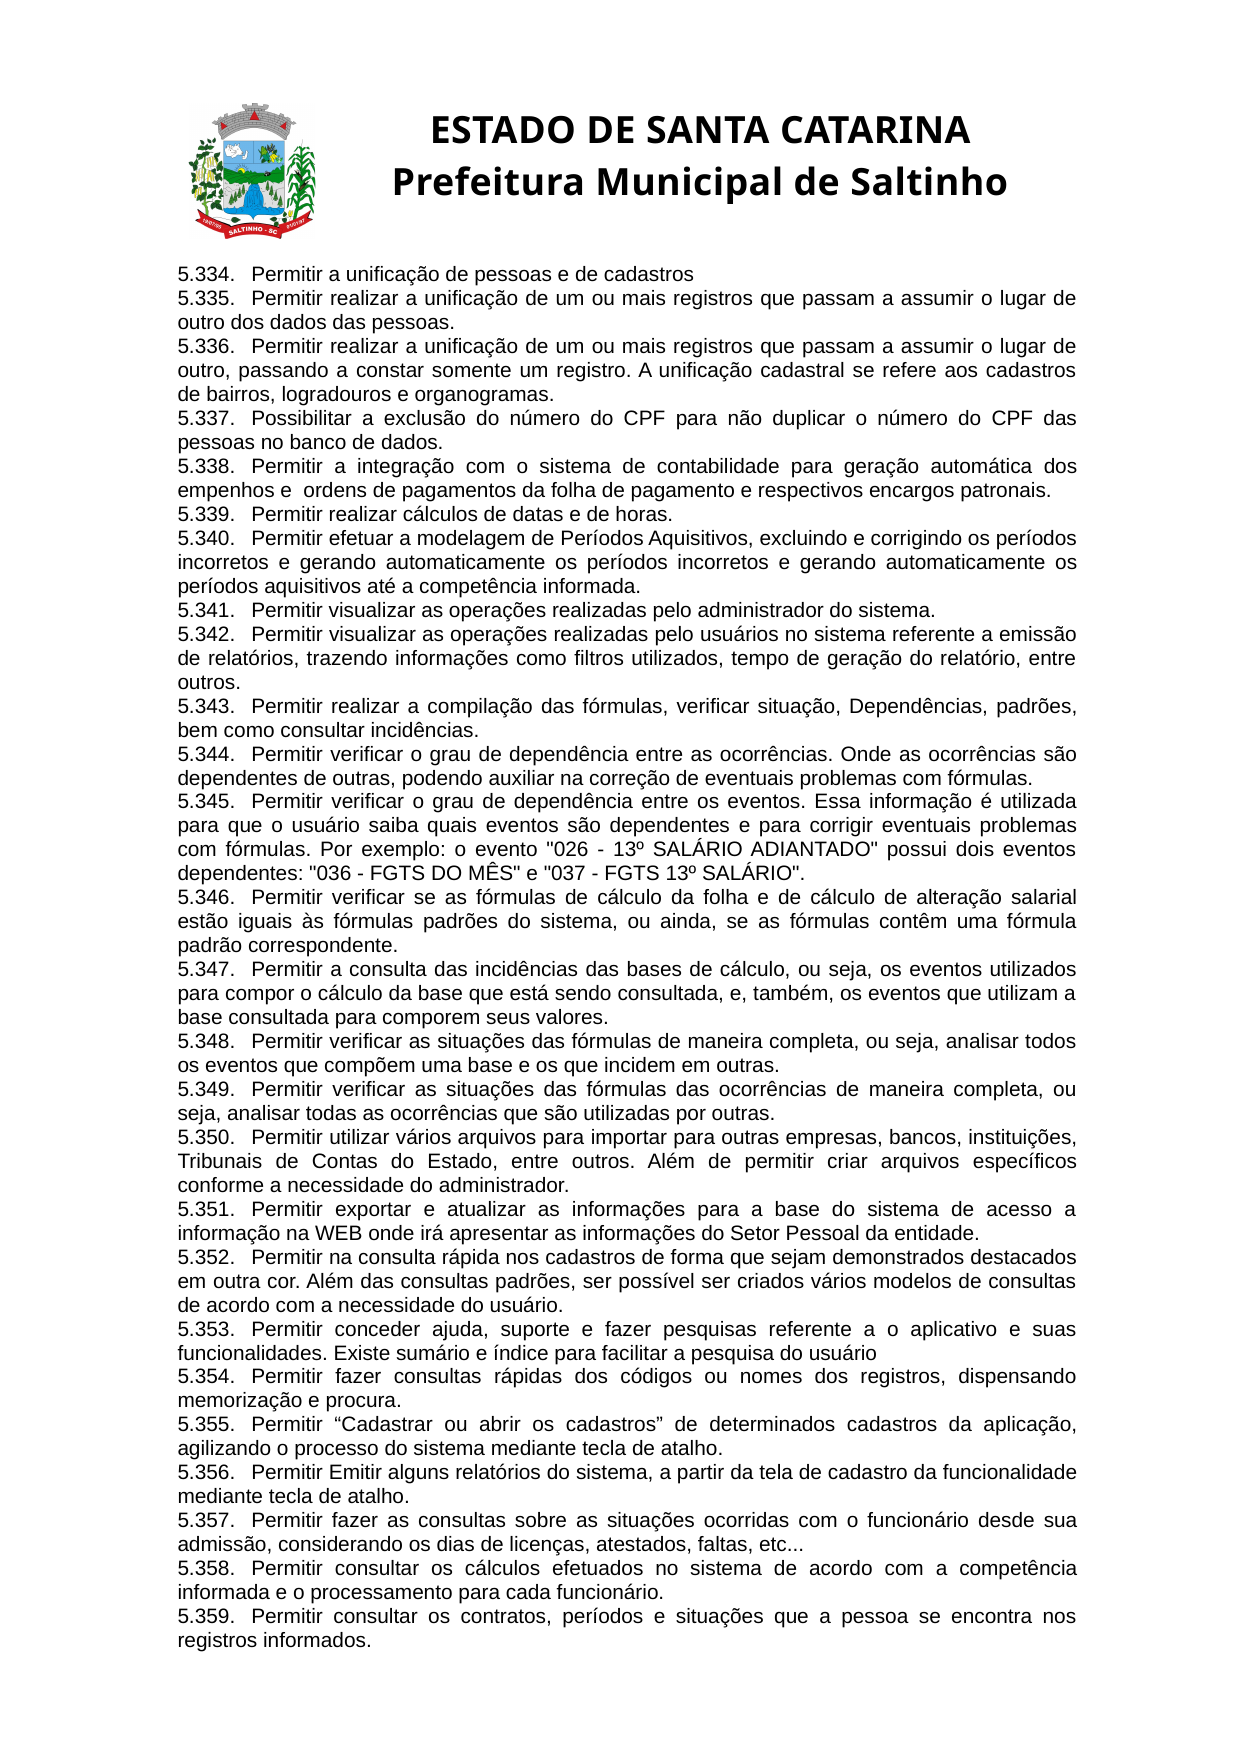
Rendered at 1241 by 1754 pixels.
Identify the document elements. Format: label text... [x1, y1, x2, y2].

list Permitir “Cadastrar ou abrir os cadastros” de determinados cadastros da aplicação, agilizando o processo do sistema mediante tecla de atalho. [177, 1412, 1078, 1460]
list Permitir fazer as consultas sobre as situações ocorridas com o funcionário desde sua admissão, considerando os dias de licenças, atestados, faltas, etc... [177, 1508, 1078, 1556]
list Permitir na consulta rápida nos cadastros de forma que sejam demonstrados destacados em outra cor. Além das consultas padrões, ser possível ser criados vários modelos de consultas de acordo com a necessidade do usuário. [177, 1244, 1078, 1316]
list Permitir Emitir alguns relatórios do sistema, a partir da tela de cadastro da funcionalidade mediante tecla de atalho. [177, 1460, 1078, 1508]
list Permitir consultar os contratos, períodos e situações que a pessoa se encontra nos registros informados. [177, 1604, 1078, 1652]
list Permitir visualizar as operações realizadas pelo usuários no sistema referente a emissão de relatórios, trazendo informações como filtros utilizados, tempo de geração do relatório, entre outros. [177, 622, 1078, 693]
list Possibilitar a exclusão do número do CPF para não duplicar o número do CPF das pessoas no banco de dados. [177, 406, 1078, 454]
list Permitir utilizar vários arquivos para importar para outras empresas, bancos, instituições, Tribunais de Contas do Estado, entre outros. Além de permitir criar arquivos específicos conforme a necessidade do administrador. [177, 1125, 1078, 1197]
list Permitir a consulta das incidências das bases de cálculo, ou seja, os eventos utilizados para compor o cálculo da base que está sendo consultada, e, também, os eventos que utilizam a base consultada para comporem seus valores. [177, 957, 1078, 1029]
list Permitir realizar a compilação das fórmulas, verificar situação, Dependências, padrões, bem como consultar incidências. [177, 693, 1078, 741]
list Permitir efetuar a modelagem de Períodos Aquisitivos, excluindo e corrigindo os períodos incorretos e gerando automaticamente os períodos incorretos e gerando automaticamente os períodos aquisitivos até a competência informada. [177, 526, 1078, 598]
list Permitir verificar se as fórmulas de cálculo da folha e de cálculo de alteração salarial estão iguais às fórmulas padrões do sistema, ou ainda, se as fórmulas contêm uma fórmula padrão correspondente. [177, 885, 1078, 957]
list Permitir consultar os cálculos efetuados no sistema de acordo com a competência informada e o processamento para cada funcionário. [177, 1556, 1078, 1604]
list Permitir fazer consultas rápidas dos códigos ou nomes dos registros, dispensando memorização e procura. [177, 1364, 1078, 1412]
list Permitir realizar cálculos de datas e de horas. [177, 502, 1078, 526]
list Permitir a unificação de pessoas e de cadastros [177, 262, 1078, 286]
list Permitir realizar a unificação de um ou mais registros que passam a assumir o lugar de outro, passando a constar somente um registro. A unificação cadastral se refere aos cadastros de bairros, logradouros e organogramas. [177, 334, 1078, 406]
list Permitir verificar as situações das fórmulas das ocorrências de maneira completa, ou seja, analisar todas as ocorrências que são utilizadas por outras. [177, 1077, 1078, 1125]
list Permitir verificar o grau de dependência entre os eventos. Essa informação é utilizada para que o usuário saiba quais eventos são dependentes e para corrigir eventuais problemas com fórmulas. Por exemplo: o evento "026 - 13º SALÁRIO ADIANTADO" possui dois eventos dependentes: "036 - FGTS DO MÊS" e "037 - FGTS 13º SALÁRIO". [177, 789, 1078, 885]
list Permitir verificar o grau de dependência entre as ocorrências. Onde as ocorrências são dependentes de outras, podendo auxiliar na correção de eventuais problemas com fórmulas. [177, 741, 1078, 789]
list Permitir conceder ajuda, suporte e fazer pesquisas referente a o aplicativo e suas funcionalidades. Existe sumário e índice para facilitar a pesquisa do usuário [177, 1316, 1078, 1364]
list Permitir exportar e atualizar as informações para a base do sistema de acesso a informação na WEB onde irá apresentar as informações do Setor Pessoal da entidade. [177, 1197, 1078, 1244]
list Permitir verificar as situações das fórmulas de maneira completa, ou seja, analisar todos os eventos que compõem uma base e os que incidem em outras. [177, 1029, 1078, 1077]
list Permitir realizar a unificação de um ou mais registros que passam a assumir o lugar de outro dos dados das pessoas. [177, 286, 1078, 334]
list Permitir a integração com o sistema de contabilidade para geração automática dos empenhos e ordens de pagamentos da folha de pagamento e respectivos encargos patronais. [177, 454, 1078, 502]
list Permitir visualizar as operações realizadas pelo administrador do sistema. [177, 598, 1078, 622]
